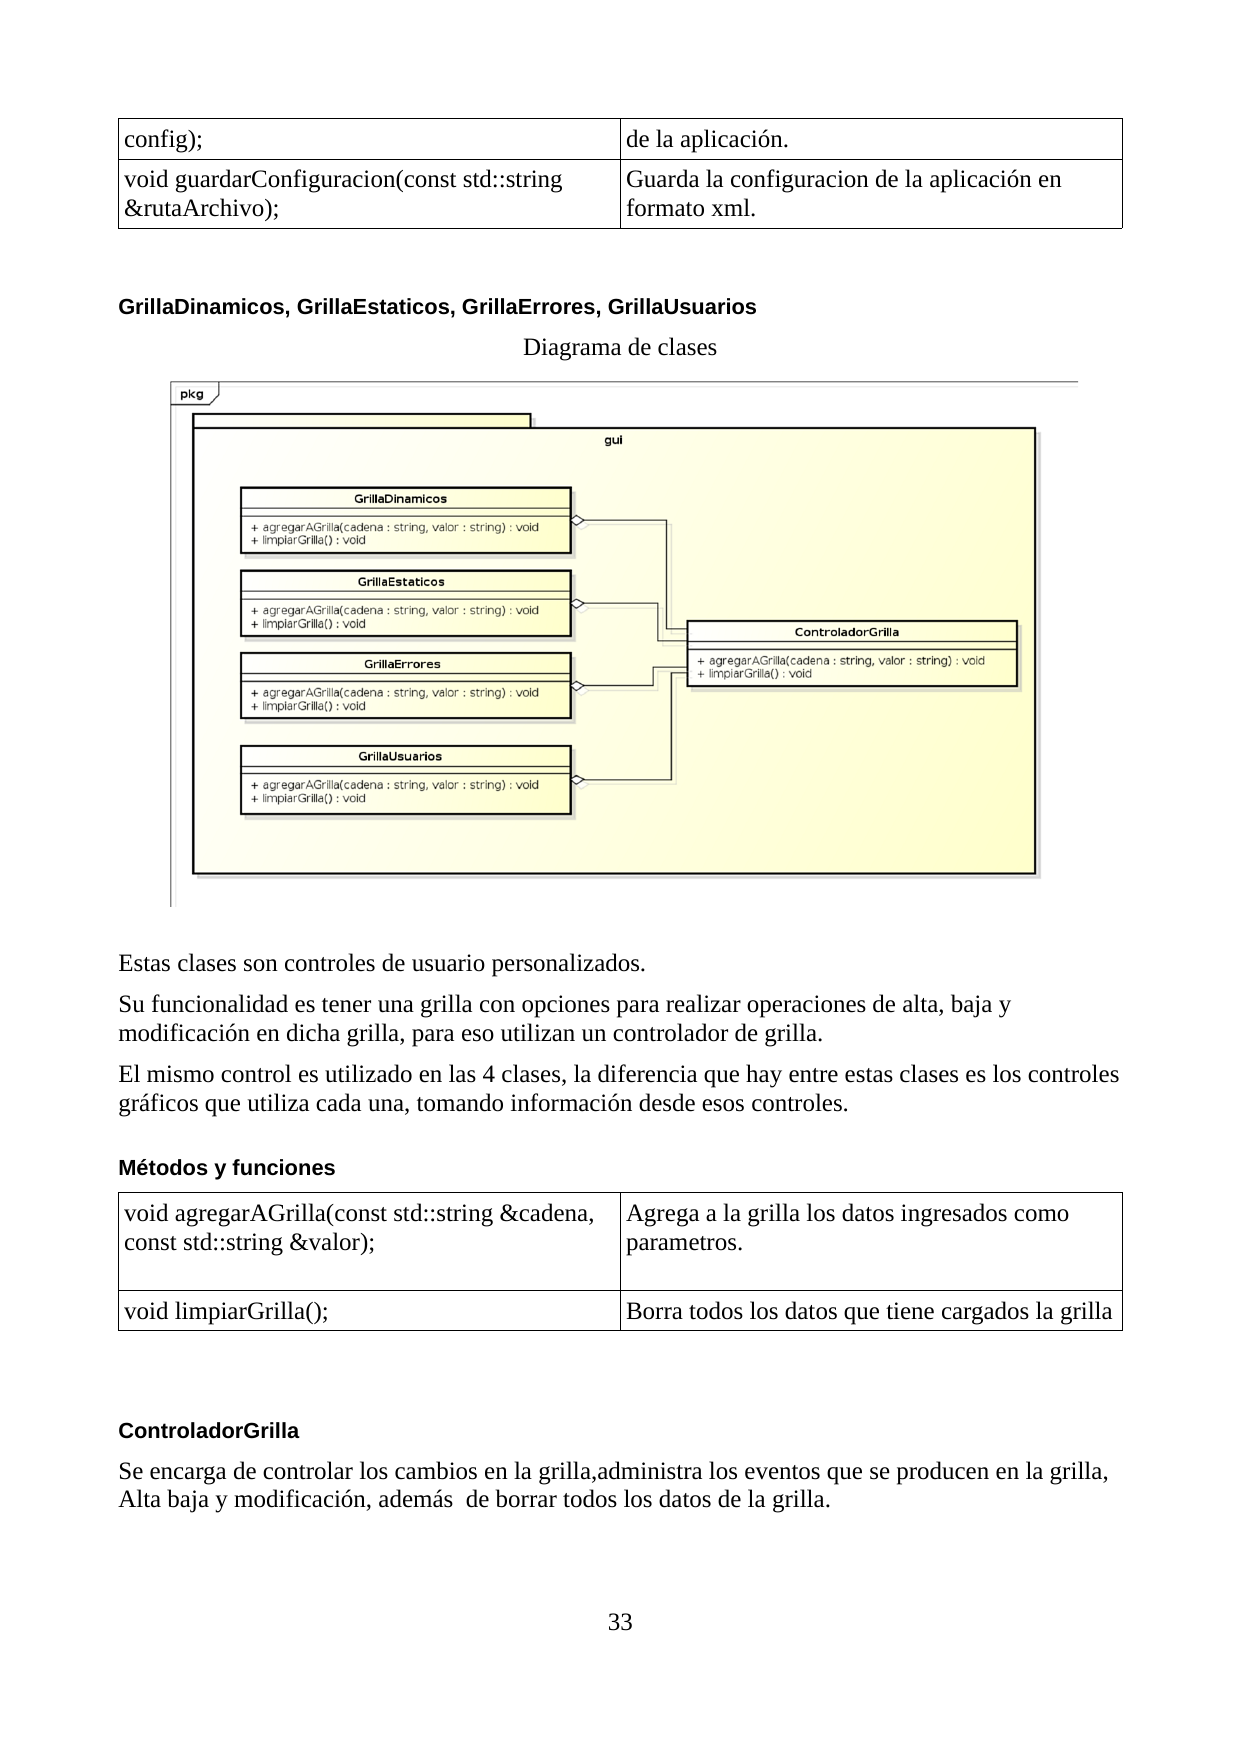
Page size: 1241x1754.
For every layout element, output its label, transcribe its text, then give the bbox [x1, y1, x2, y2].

table_cell Guarda la configuracion de la aplicación en formato xml. [621, 160, 1122, 227]
table_header Agrega a la grilla los datos ingresados como parametros. [621, 1193, 1122, 1290]
text Diagrama de clases [118, 332, 1122, 360]
text Su funcionalidad es tener una grilla con opciones para realizar operaciones de alta, baja y modificación en dicha grilla, para eso utilizan un controlador de grilla. [118, 989, 1122, 1047]
text Se encarga de controlar los cambios en la grilla,administra los eventos que se producen en la grilla, Alta baja y modificación, además de borrar todos los datos de la grilla. [118, 1456, 1122, 1513]
table_cell void guardarConfiguracion(const std::string &rutaArchivo); [119, 160, 620, 227]
text El mismo control es utilizado en las 4 clases, la diferencia que hay entre estas clases es los controles gráficos que utiliza cada una, tomando información desde esos controles. [118, 1059, 1122, 1117]
table_cell Borra todos los datos que tiene cargados la grilla [621, 1291, 1122, 1330]
subtitle Métodos y funciones [118, 1154, 1122, 1180]
table_header void agregarAGrilla(const std::string &cadena, const std::string &valor); [119, 1193, 620, 1290]
table_cell config); [119, 119, 620, 158]
subtitle GrillaDinamicos, GrillaEstaticos, GrillaErrores, GrillaUsuarios [118, 294, 1122, 319]
text Estas clases son controles de usuario personalizados. [118, 948, 1122, 977]
subtitle ControladorGrilla [118, 1418, 1122, 1443]
picture [162, 372, 1079, 907]
table_cell void limpiarGrilla(); [119, 1291, 620, 1330]
table_cell de la aplicación. [621, 119, 1122, 158]
